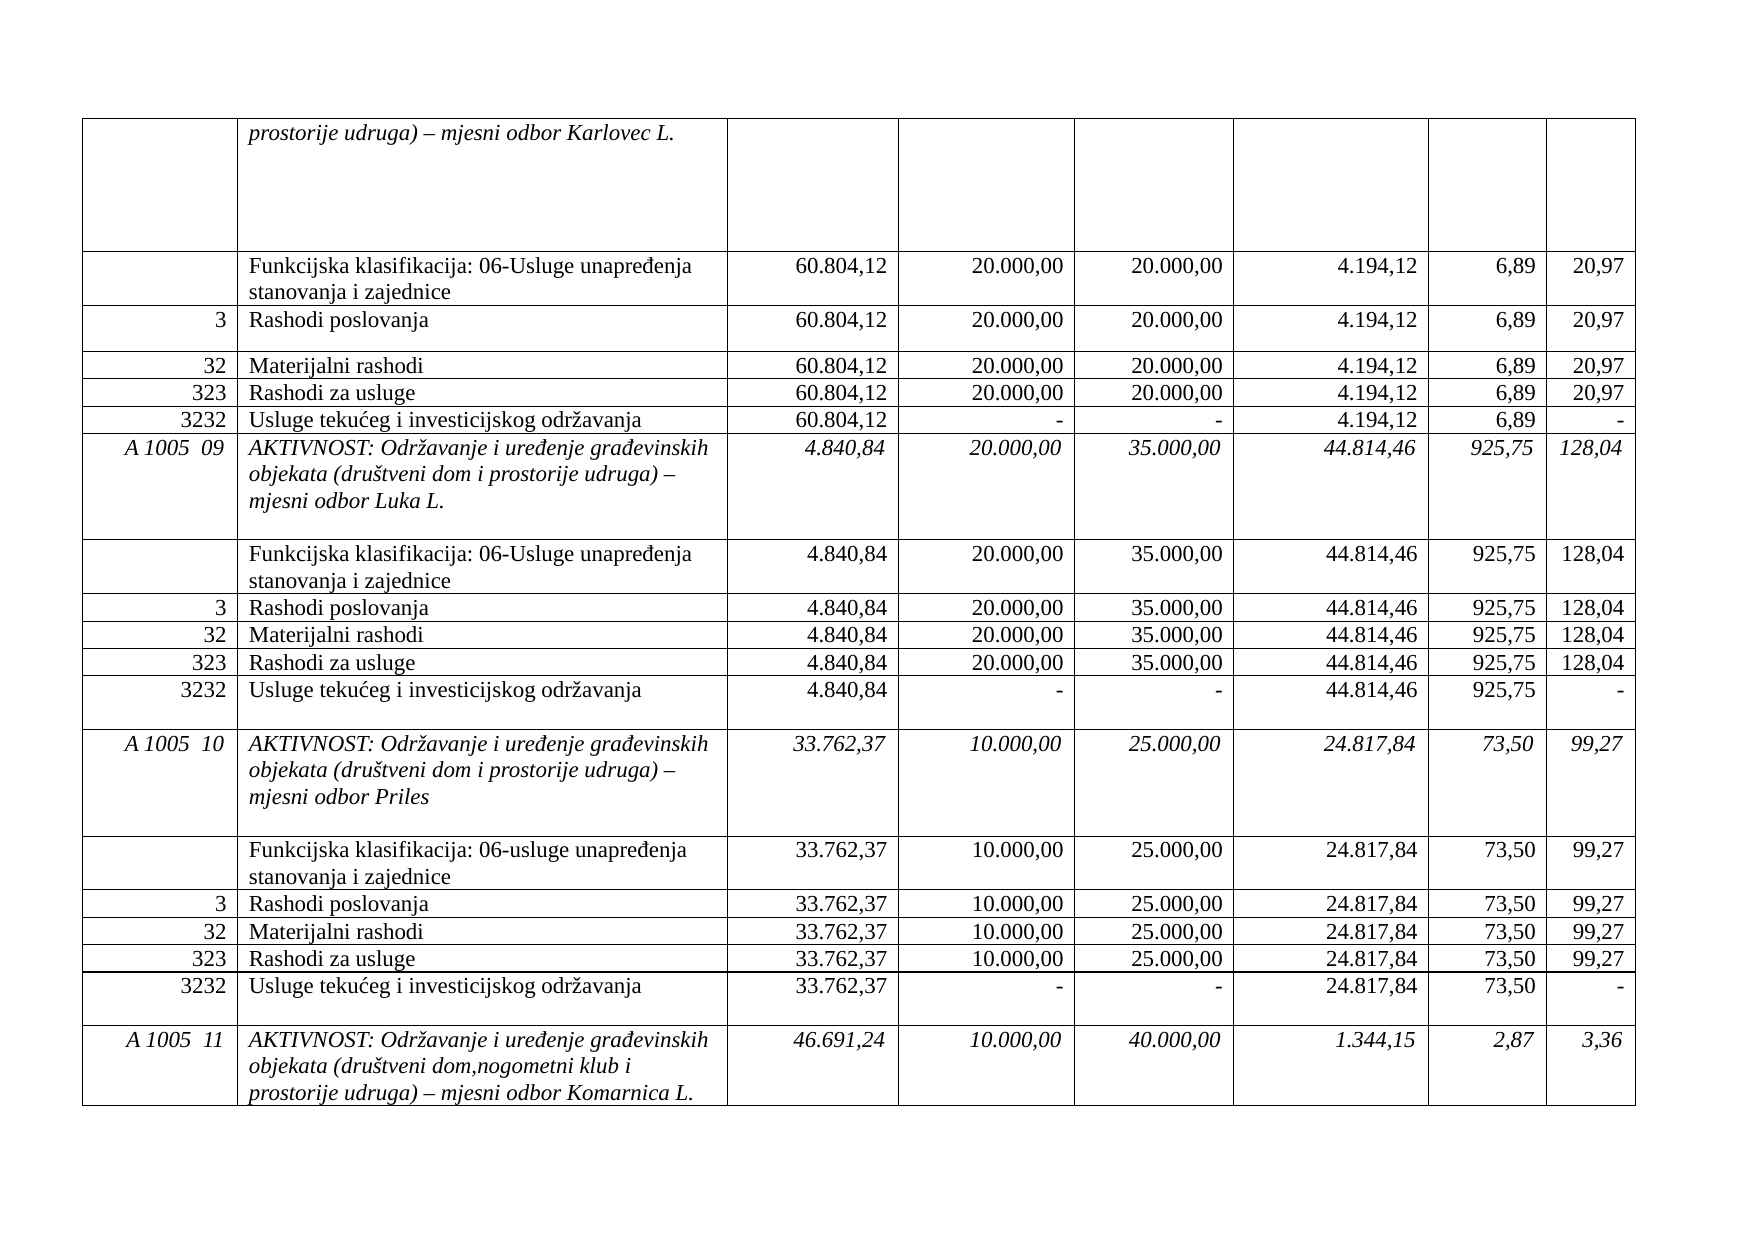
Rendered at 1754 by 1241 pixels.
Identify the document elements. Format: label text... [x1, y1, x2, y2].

table_cell 3 [83, 890, 237, 917]
table_cell 25.000,00 [1075, 837, 1233, 889]
table_cell [83, 252, 237, 305]
table_cell 99,27 [1547, 730, 1635, 836]
table_cell 25.000,00 [1075, 918, 1233, 944]
table_cell 3,36 [1547, 1026, 1635, 1105]
table_cell 44.814,46 [1234, 594, 1428, 621]
table_cell A 1005 10 [83, 730, 237, 836]
table_cell 35.000,00 [1075, 434, 1233, 539]
table_cell [1075, 119, 1233, 251]
table_cell Rashodi poslovanja [238, 890, 727, 917]
table_cell 24.817,84 [1234, 945, 1428, 971]
table_cell 24.817,84 [1234, 973, 1428, 1025]
table_cell 3232 [83, 676, 237, 729]
table_cell 73,50 [1429, 890, 1546, 917]
table_cell 33.762,37 [728, 890, 898, 917]
table_cell 4.194,12 [1234, 407, 1428, 433]
table_cell prostorije udruga) – mjesni odbor Karlovec L. [238, 119, 727, 251]
table_cell 3 [83, 306, 237, 351]
table_cell Rashodi poslovanja [238, 306, 727, 351]
table_cell 20.000,00 [1075, 306, 1233, 351]
table_cell 20,97 [1547, 379, 1635, 406]
table_cell AKTIVNOST: Održavanje i uređenje građevinskih objekata (društveni dom i prostorije udruga) – mjesni odbor Priles [238, 730, 727, 836]
table_cell 4.194,12 [1234, 306, 1428, 351]
table_cell - [899, 676, 1074, 729]
table_cell 25.000,00 [1075, 730, 1233, 836]
table_cell 73,50 [1429, 973, 1546, 1025]
table_cell 40.000,00 [1075, 1026, 1233, 1105]
table_cell [1234, 119, 1428, 251]
table_cell 1.344,15 [1234, 1026, 1428, 1105]
table_cell Rashodi za usluge [238, 945, 727, 971]
table_cell 32 [83, 918, 237, 944]
table_cell 25.000,00 [1075, 945, 1233, 971]
table_cell 2,87 [1429, 1026, 1546, 1105]
table_cell 925,75 [1429, 594, 1546, 621]
table_cell 35.000,00 [1075, 649, 1233, 675]
table_cell - [899, 407, 1074, 433]
table_cell 24.817,84 [1234, 890, 1428, 917]
table_cell - [1547, 407, 1635, 433]
table_cell [83, 540, 237, 593]
table_cell 6,89 [1429, 379, 1546, 406]
table_cell 128,04 [1547, 434, 1635, 539]
table_cell [899, 119, 1074, 251]
table_cell 20.000,00 [899, 594, 1074, 621]
table_cell A 1005 11 [83, 1026, 237, 1105]
table_cell 20.000,00 [899, 649, 1074, 675]
table_cell Usluge tekućeg i investicijskog održavanja [238, 676, 727, 729]
table_cell 3 [83, 594, 237, 621]
table_cell Materijalni rashodi [238, 352, 727, 378]
table_cell A 1005 09 [83, 434, 237, 539]
table_cell [1547, 119, 1635, 251]
table_cell 4.840,84 [728, 649, 898, 675]
table_cell 73,50 [1429, 730, 1546, 836]
table_cell Usluge tekućeg i investicijskog održavanja [238, 973, 727, 1025]
table_cell 4.194,12 [1234, 352, 1428, 378]
table_cell [83, 837, 237, 889]
table_cell 32 [83, 352, 237, 378]
table_cell AKTIVNOST: Održavanje i uređenje građevinskih objekata (društveni dom,nogometni klub i prostorije udruga) – mjesni odbor Komarnica L. [238, 1026, 727, 1105]
table_cell 44.814,46 [1234, 622, 1428, 648]
table_cell 10.000,00 [899, 730, 1074, 836]
table_cell 32 [83, 622, 237, 648]
table_cell Rashodi za usluge [238, 379, 727, 406]
table_cell 33.762,37 [728, 918, 898, 944]
table_cell Funkcijska klasifikacija: 06-Usluge unapređenja stanovanja i zajednice [238, 540, 727, 593]
table_cell - [1075, 676, 1233, 729]
table_cell - [1075, 407, 1233, 433]
table_cell 33.762,37 [728, 837, 898, 889]
table_cell 73,50 [1429, 945, 1546, 971]
table_cell 20.000,00 [1075, 352, 1233, 378]
table_cell 44.814,46 [1234, 434, 1428, 539]
table_cell 73,50 [1429, 837, 1546, 889]
table_cell 3232 [83, 407, 237, 433]
table_cell 10.000,00 [899, 837, 1074, 889]
table_cell 73,50 [1429, 918, 1546, 944]
table_cell 20.000,00 [899, 540, 1074, 593]
table_cell 60.804,12 [728, 352, 898, 378]
table_cell 4.840,84 [728, 676, 898, 729]
table_cell Funkcijska klasifikacija: 06-Usluge unapređenja stanovanja i zajednice [238, 252, 727, 305]
table_cell 33.762,37 [728, 973, 898, 1025]
table_cell 99,27 [1547, 837, 1635, 889]
table_cell 128,04 [1547, 540, 1635, 593]
table_cell 6,89 [1429, 306, 1546, 351]
table_cell 4.840,84 [728, 622, 898, 648]
table_cell 6,89 [1429, 252, 1546, 305]
table_cell 323 [83, 379, 237, 406]
table_cell Materijalni rashodi [238, 918, 727, 944]
table_cell 128,04 [1547, 649, 1635, 675]
table_cell 44.814,46 [1234, 540, 1428, 593]
table_cell 33.762,37 [728, 730, 898, 836]
table_cell 35.000,00 [1075, 594, 1233, 621]
table_cell 60.804,12 [728, 379, 898, 406]
table_cell 20,97 [1547, 352, 1635, 378]
table_cell 99,27 [1547, 890, 1635, 917]
table_cell 20.000,00 [899, 252, 1074, 305]
table_cell 925,75 [1429, 649, 1546, 675]
table_cell 35.000,00 [1075, 540, 1233, 593]
table_cell 4.840,84 [728, 540, 898, 593]
table_cell 6,89 [1429, 352, 1546, 378]
table_cell Usluge tekućeg i investicijskog održavanja [238, 407, 727, 433]
table_cell 4.194,12 [1234, 252, 1428, 305]
table_cell 33.762,37 [728, 945, 898, 971]
table_cell 20.000,00 [1075, 252, 1233, 305]
table_cell [728, 119, 898, 251]
table_cell 128,04 [1547, 622, 1635, 648]
table_cell 925,75 [1429, 540, 1546, 593]
table_cell - [1547, 676, 1635, 729]
table_cell 35.000,00 [1075, 622, 1233, 648]
table_cell [83, 119, 237, 251]
table_cell 323 [83, 649, 237, 675]
table_cell 20,97 [1547, 252, 1635, 305]
table_cell Funkcijska klasifikacija: 06-usluge unapređenja stanovanja i zajednice [238, 837, 727, 889]
table_cell 20.000,00 [899, 622, 1074, 648]
table_cell 323 [83, 945, 237, 971]
table_cell 925,75 [1429, 676, 1546, 729]
table_cell 24.817,84 [1234, 918, 1428, 944]
table_cell 925,75 [1429, 622, 1546, 648]
table_cell 10.000,00 [899, 890, 1074, 917]
table_cell 925,75 [1429, 434, 1546, 539]
table_cell [1429, 119, 1546, 251]
table_cell 4.840,84 [728, 434, 898, 539]
table_cell 20.000,00 [899, 306, 1074, 351]
table_cell 99,27 [1547, 918, 1635, 944]
table_cell 25.000,00 [1075, 890, 1233, 917]
table_cell 10.000,00 [899, 945, 1074, 971]
table_cell 20,97 [1547, 306, 1635, 351]
table_cell Rashodi za usluge [238, 649, 727, 675]
table_cell - [1547, 973, 1635, 1025]
table_cell Rashodi poslovanja [238, 594, 727, 621]
table_cell 4.194,12 [1234, 379, 1428, 406]
table_cell 24.817,84 [1234, 837, 1428, 889]
table_cell 60.804,12 [728, 252, 898, 305]
table_cell 4.840,84 [728, 594, 898, 621]
table_cell 10.000,00 [899, 918, 1074, 944]
table_cell 20.000,00 [1075, 379, 1233, 406]
table_cell 20.000,00 [899, 434, 1074, 539]
table_cell 128,04 [1547, 594, 1635, 621]
table_cell 6,89 [1429, 407, 1546, 433]
table_cell 3232 [83, 973, 237, 1025]
table_cell Materijalni rashodi [238, 622, 727, 648]
table_cell 10.000,00 [899, 1026, 1074, 1105]
table_cell 99,27 [1547, 945, 1635, 971]
table_cell - [899, 973, 1074, 1025]
table_cell - [1075, 973, 1233, 1025]
table_cell 60.804,12 [728, 407, 898, 433]
table_cell 20.000,00 [899, 379, 1074, 406]
table_cell 46.691,24 [728, 1026, 898, 1105]
table_cell 24.817,84 [1234, 730, 1428, 836]
table_cell 44.814,46 [1234, 676, 1428, 729]
table_cell 20.000,00 [899, 352, 1074, 378]
table_cell 44.814,46 [1234, 649, 1428, 675]
table_cell 60.804,12 [728, 306, 898, 351]
table_cell AKTIVNOST: Održavanje i uređenje građevinskih objekata (društveni dom i prostorije udruga) – mjesni odbor Luka L. [238, 434, 727, 539]
